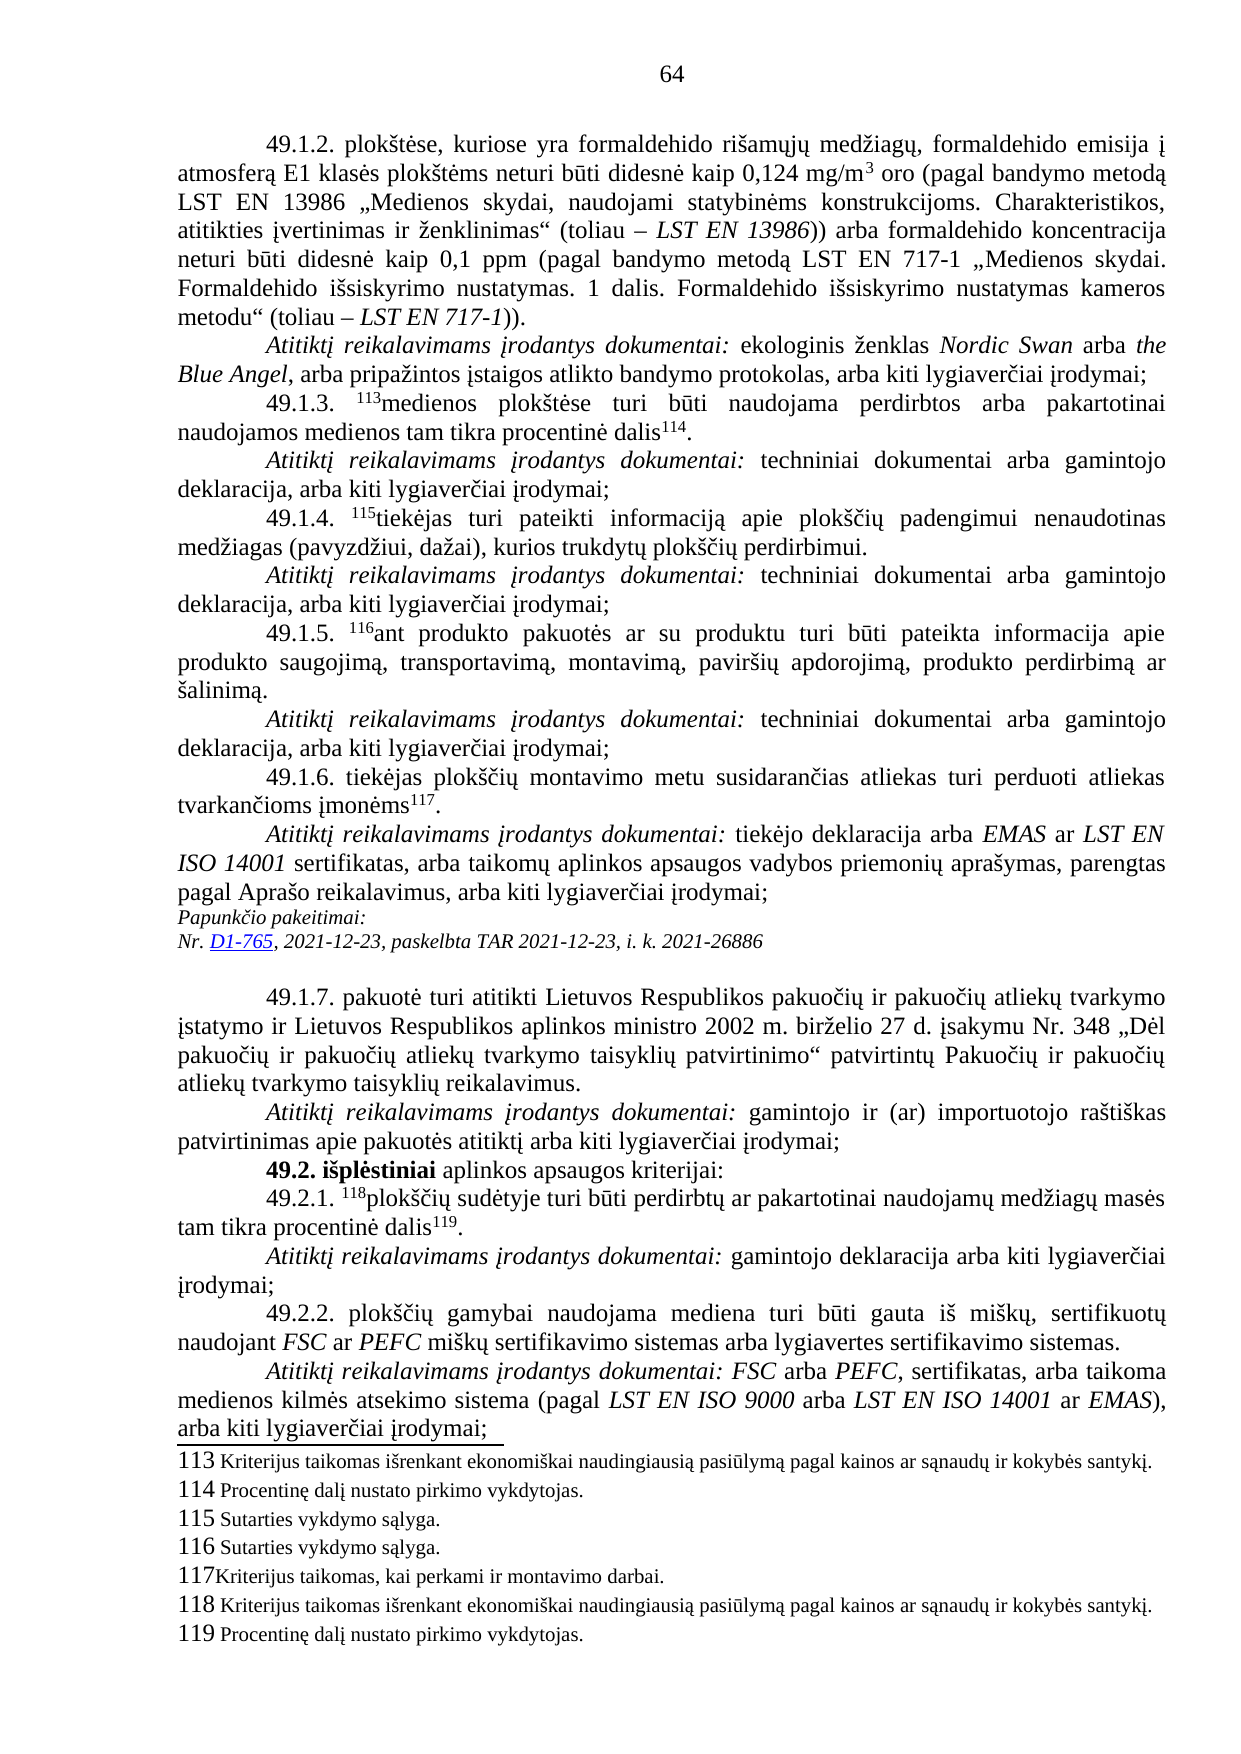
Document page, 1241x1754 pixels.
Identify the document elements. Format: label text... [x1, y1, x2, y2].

text 49.2.2. plokščių gamybai naudojama mediena turi būti gauta iš miškų, sertifikuotų naudojant FSC ar PEFC miškų sertifikavimo sistemas arba lygiavertes sertifikavimo sistemas. [177, 1298, 1166, 1356]
text 49.2. išplėstiniai aplinkos apsaugos kriterijai: [177, 1155, 1166, 1183]
text 49.2.1. plokščių sudėtyje turi būti perdirbtų ar pakartotinai naudojamų medžiagų masės tam tikra procentinė dalis. [177, 1183, 1166, 1241]
text 49.1.3. medienos plokštėse turi būti naudojama perdirbtos arba pakartotinai naudojamos medienos tam tikra procentinė dalis. [177, 388, 1166, 445]
text Kriterijus taikomas išrenkant ekonomiškai naudingiausią pasiūlymą pagal kainos ar sąnaudų ir kokybės santykį. [177, 1589, 1166, 1618]
text Atitiktį reikalavimams įrodantys dokumentai: techniniai dokumentai arba gamintojo deklaracija, arba kiti lygiaverčiai įrodymai; [177, 704, 1166, 762]
text 49.1.7. pakuotė turi atitikti Lietuvos Respublikos pakuočių ir pakuočių atliekų tvarkymo įstatymo ir Lietuvos Respublikos aplinkos ministro 2002 m. birželio 27 d. įsakymu Nr. 348 „Dėl pakuočių ir pakuočių atliekų tvarkymo taisyklių patvirtinimo“ patvirtintų Pakuočių ir pakuočių atliekų tvarkymo taisyklių reikalavimus. [177, 982, 1166, 1097]
text Procentinę dalį nustato pirkimo vykdytojas. [177, 1474, 1166, 1503]
text Atitiktį reikalavimams įrodantys dokumentai: techniniai dokumentai arba gamintojo deklaracija, arba kiti lygiaverčiai įrodymai; [177, 560, 1166, 618]
text Atitiktį reikalavimams įrodantys dokumentai: gamintojo deklaracija arba kiti lygiaverčiai įrodymai; [177, 1241, 1166, 1298]
text 49.1.2. plokštėse, kuriose yra formaldehido rišamųjų medžiagų, formaldehido emisija į atmosferą E1 klasės plokštėms neturi būti didesnė kaip 0,124 mg/m3 oro (pagal bandymo metodą LST EN 13986 „Medienos skydai, naudojami statybinėms konstrukcijoms. Charakteristikos, atitikties įvertinimas ir ženklinimas“ (toliau – LST EN 13986)) arba formaldehido koncentracija neturi būti didesnė kaip 0,1 ppm (pagal bandymo metodą LST EN 717-1 „Medienos skydai. Formaldehido išsiskyrimo nustatymas. 1 dalis. Formaldehido išsiskyrimo nustatymas kameros metodu“ (toliau – LST EN 717-1)). [177, 129, 1166, 330]
text Sutarties vykdymo sąlyga. [177, 1503, 1166, 1531]
text 49.1.5. ant produkto pakuotės ar su produktu turi būti pateikta informacija apie produkto saugojimą, transportavimą, montavimą, paviršių apdorojimą, produkto perdirbimą ar šalinimą. [177, 618, 1166, 704]
text Atitiktį reikalavimams įrodantys dokumentai: gamintojo ir (ar) importuotojo raštiškas patvirtinimas apie pakuotės atitiktį arba kiti lygiaverčiai įrodymai; [177, 1097, 1166, 1155]
text Atitiktį reikalavimams įrodantys dokumentai: FSC arba PEFC, sertifikatas, arba taikoma medienos kilmės atsekimo sistema (pagal LST EN ISO 9000 arba LST EN ISO 14001 ar EMAS), arba kiti lygiaverčiai įrodymai; [177, 1356, 1166, 1442]
text Procentinę dalį nustato pirkimo vykdytojas. [177, 1618, 1166, 1646]
text Atitiktį reikalavimams įrodantys dokumentai: techniniai dokumentai arba gamintojo deklaracija, arba kiti lygiaverčiai įrodymai; [177, 445, 1166, 503]
text Atitiktį reikalavimams įrodantys dokumentai: ekologinis ženklas Nordic Swan arba the Blue Angel, arba pripažintos įstaigos atlikto bandymo protokolas, arba kiti lygiaverčiai įrodymai; [177, 330, 1166, 388]
text Atitiktį reikalavimams įrodantys dokumentai: tiekėjo deklaracija arba EMAS ar LST EN ISO 14001 sertifikatas, arba taikomų aplinkos apsaugos vadybos priemonių aprašymas, parengtas pagal Aprašo reikalavimus, arba kiti lygiaverčiai įrodymai; [177, 819, 1166, 905]
text Kriterijus taikomas išrenkant ekonomiškai naudingiausią pasiūlymą pagal kainos ar sąnaudų ir kokybės santykį. [177, 1445, 1166, 1474]
text Papunkčio pakeitimai: [177, 905, 1166, 929]
text 49.1.6. tiekėjas plokščių montavimo metu susidarančias atliekas turi perduoti atliekas tvarkančioms įmonėms. [177, 762, 1166, 819]
text Kriterijus taikomas, kai perkami ir montavimo darbai. [177, 1560, 1166, 1589]
text Nr. D1-765, 2021-12-23, paskelbta TAR 2021-12-23, i. k. 2021-26886 [177, 929, 1166, 953]
text 49.1.4. tiekėjas turi pateikti informaciją apie plokščių padengimui nenaudotinas medžiagas (pavyzdžiui, dažai), kurios trukdytų plokščių perdirbimui. [177, 503, 1166, 560]
text Sutarties vykdymo sąlyga. [177, 1531, 1166, 1560]
